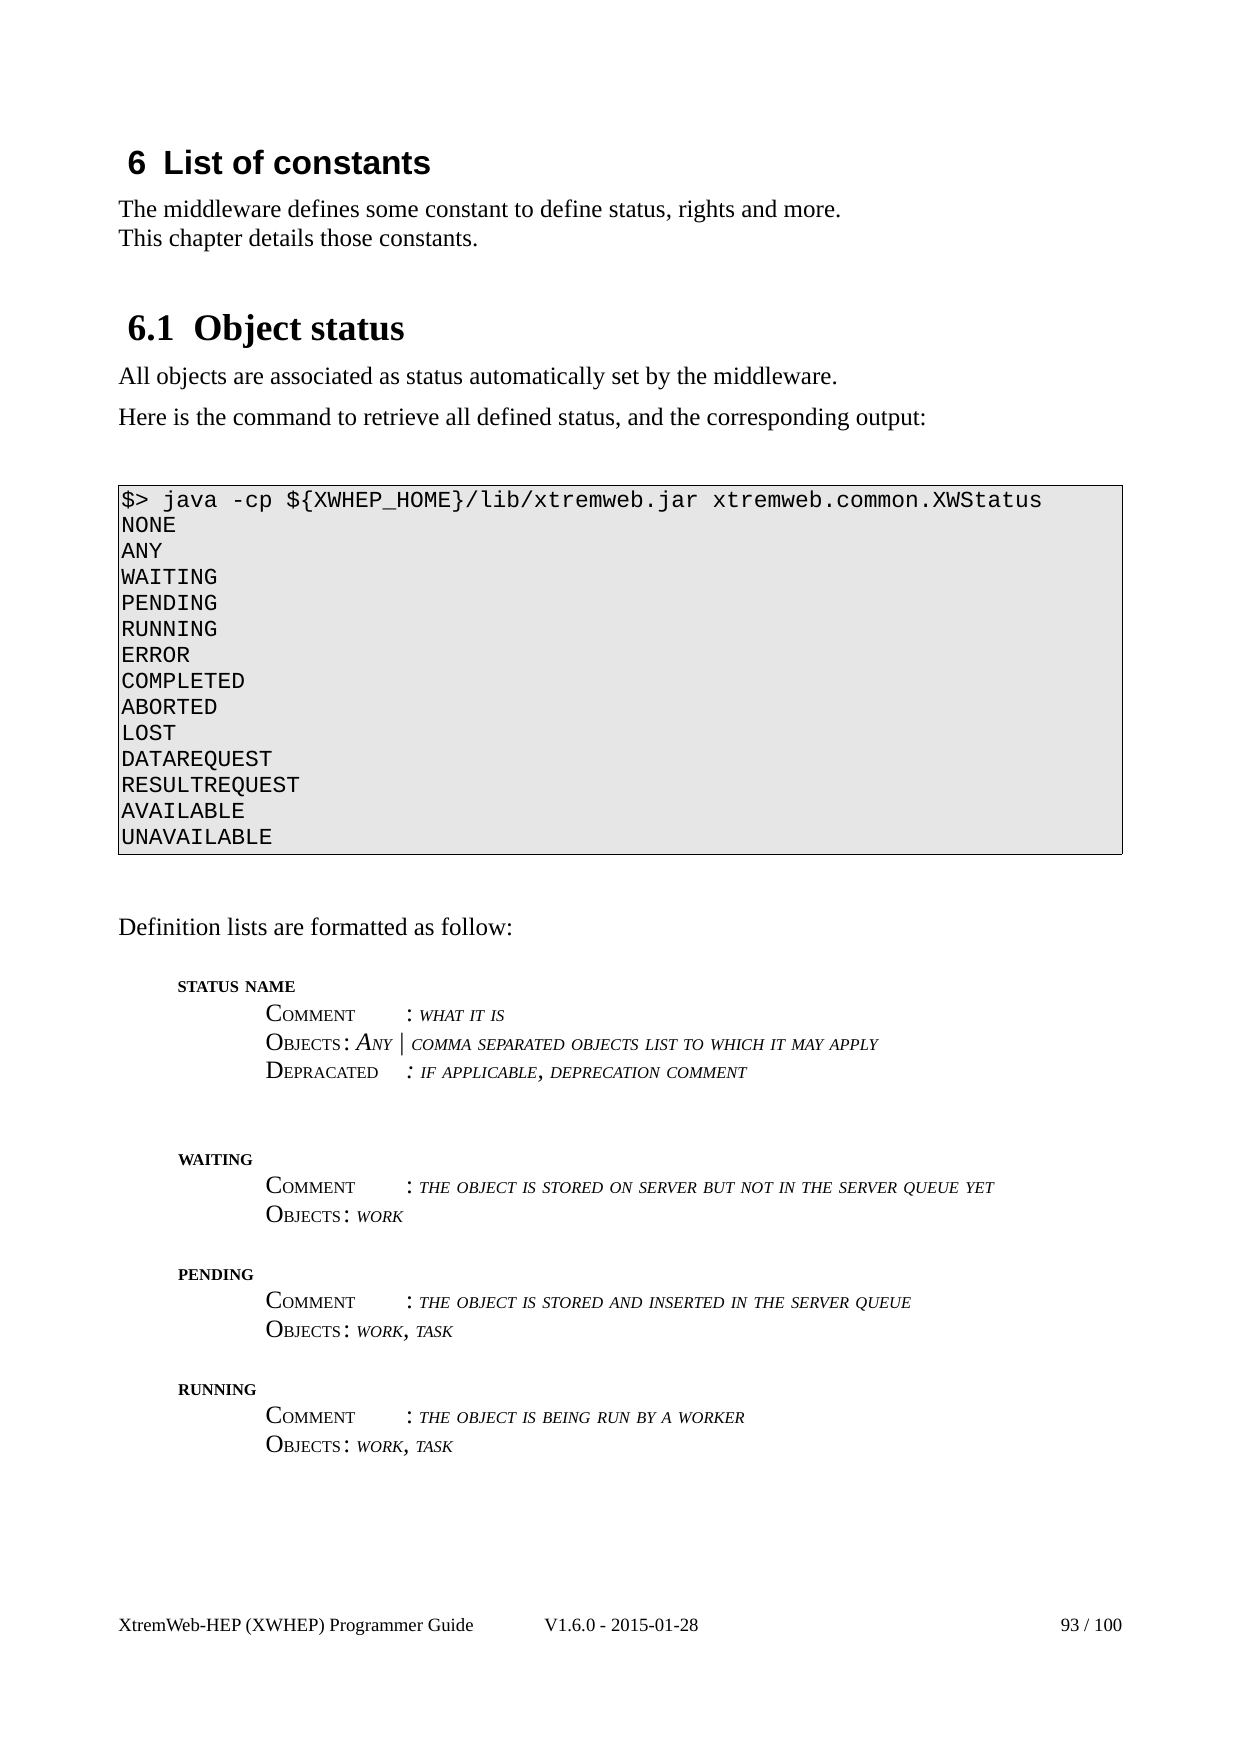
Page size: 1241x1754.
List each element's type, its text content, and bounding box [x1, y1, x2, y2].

text Objects : work, task [265, 1314, 1122, 1343]
text pending [178, 1257, 1122, 1285]
text Comment : the object is stored and inserted in the server queue [265, 1285, 1122, 1314]
text This chapter details those constants. [118, 223, 1122, 252]
text DATAREQUEST [119, 744, 1122, 770]
text LOST [119, 718, 1122, 744]
text $> java -cp ${XWHEP_HOME}/lib/xtremweb.jar xtremweb.common.XWStatus [119, 486, 1122, 511]
text status name [177, 969, 1122, 998]
text waiting [178, 1142, 1122, 1170]
text PENDING [119, 589, 1122, 614]
text Objects : work, task [265, 1429, 1122, 1458]
text Comment : the object is being run by a worker [265, 1400, 1122, 1429]
text The middleware defines some constant to define status, rights and more. [118, 194, 1122, 223]
text All objects are associated as status automatically set by the middleware. [118, 361, 1122, 390]
text ANY [119, 537, 1122, 563]
text ERROR [119, 641, 1122, 666]
text Depracated : if applicable, deprecation comment [265, 1055, 1122, 1084]
text running [178, 1372, 1122, 1400]
text AVAILABLE [119, 796, 1122, 822]
subtitle Object status [118, 306, 1122, 349]
text Here is the command to retrieve all defined status, and the corresponding output: [118, 402, 1122, 431]
text ABORTED [119, 692, 1122, 718]
text RESULTREQUEST [119, 770, 1122, 796]
text Comment : what it is [265, 998, 1122, 1027]
text COMPLETED [119, 666, 1122, 692]
text UNAVAILABLE [119, 822, 1122, 854]
text Objects : work [265, 1199, 1122, 1228]
text WAITING [119, 563, 1122, 589]
text NONE [119, 511, 1122, 537]
text RUNNING [119, 614, 1122, 641]
text Definition lists are formatted as follow: [118, 912, 1122, 940]
text Objects : Any | comma separated objects list to which it may apply [265, 1027, 1122, 1055]
subtitle List of constants [118, 143, 1122, 182]
text Comment : the object is stored on server but not in the server queue yet [265, 1170, 1122, 1199]
